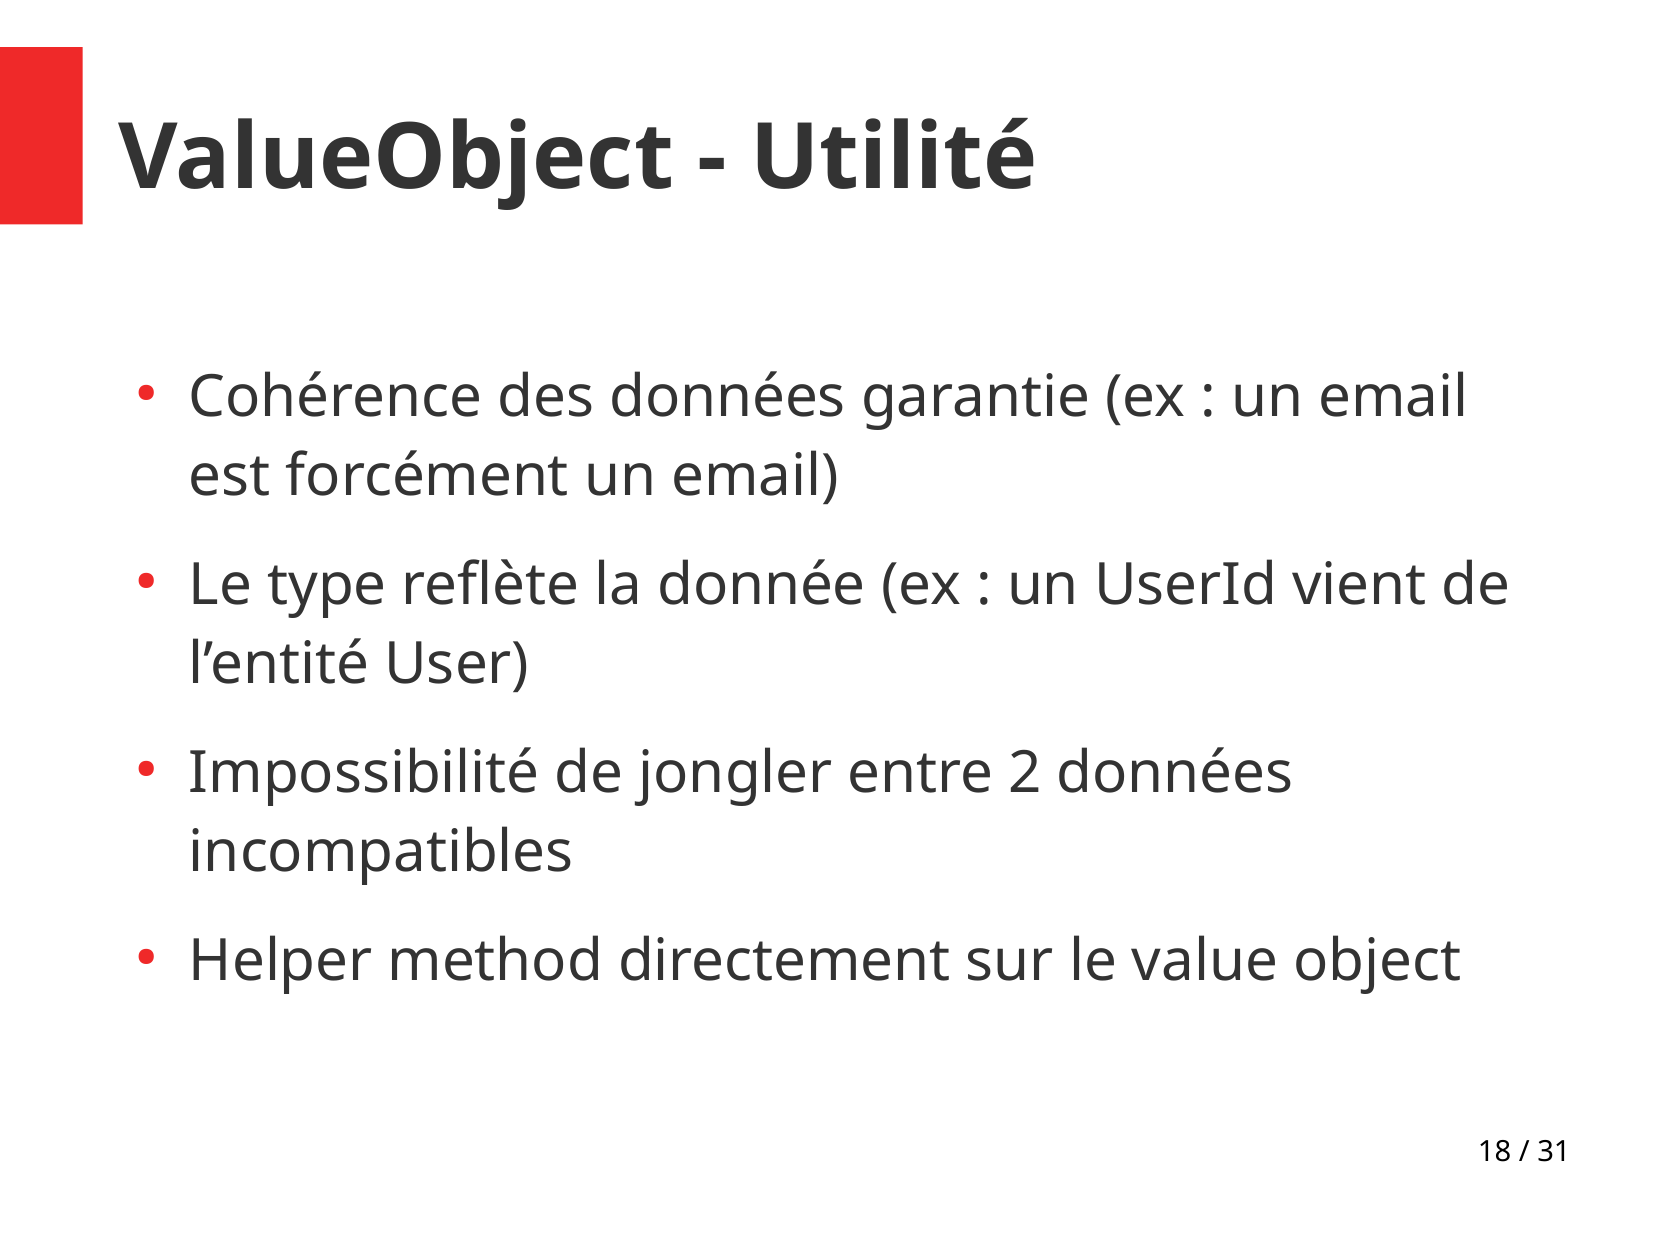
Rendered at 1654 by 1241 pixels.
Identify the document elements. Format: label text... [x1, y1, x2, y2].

title ValueObject - Utilité [118, 49, 1571, 257]
list Cohérence des données garantie (ex : un email est forcément un email) Le type reflète la donnée (ex : un UserId vient de l’entité User) Impossibilité de jongler entre 2 données incompatibles Helper method directement sur le value object [118, 354, 1536, 1074]
